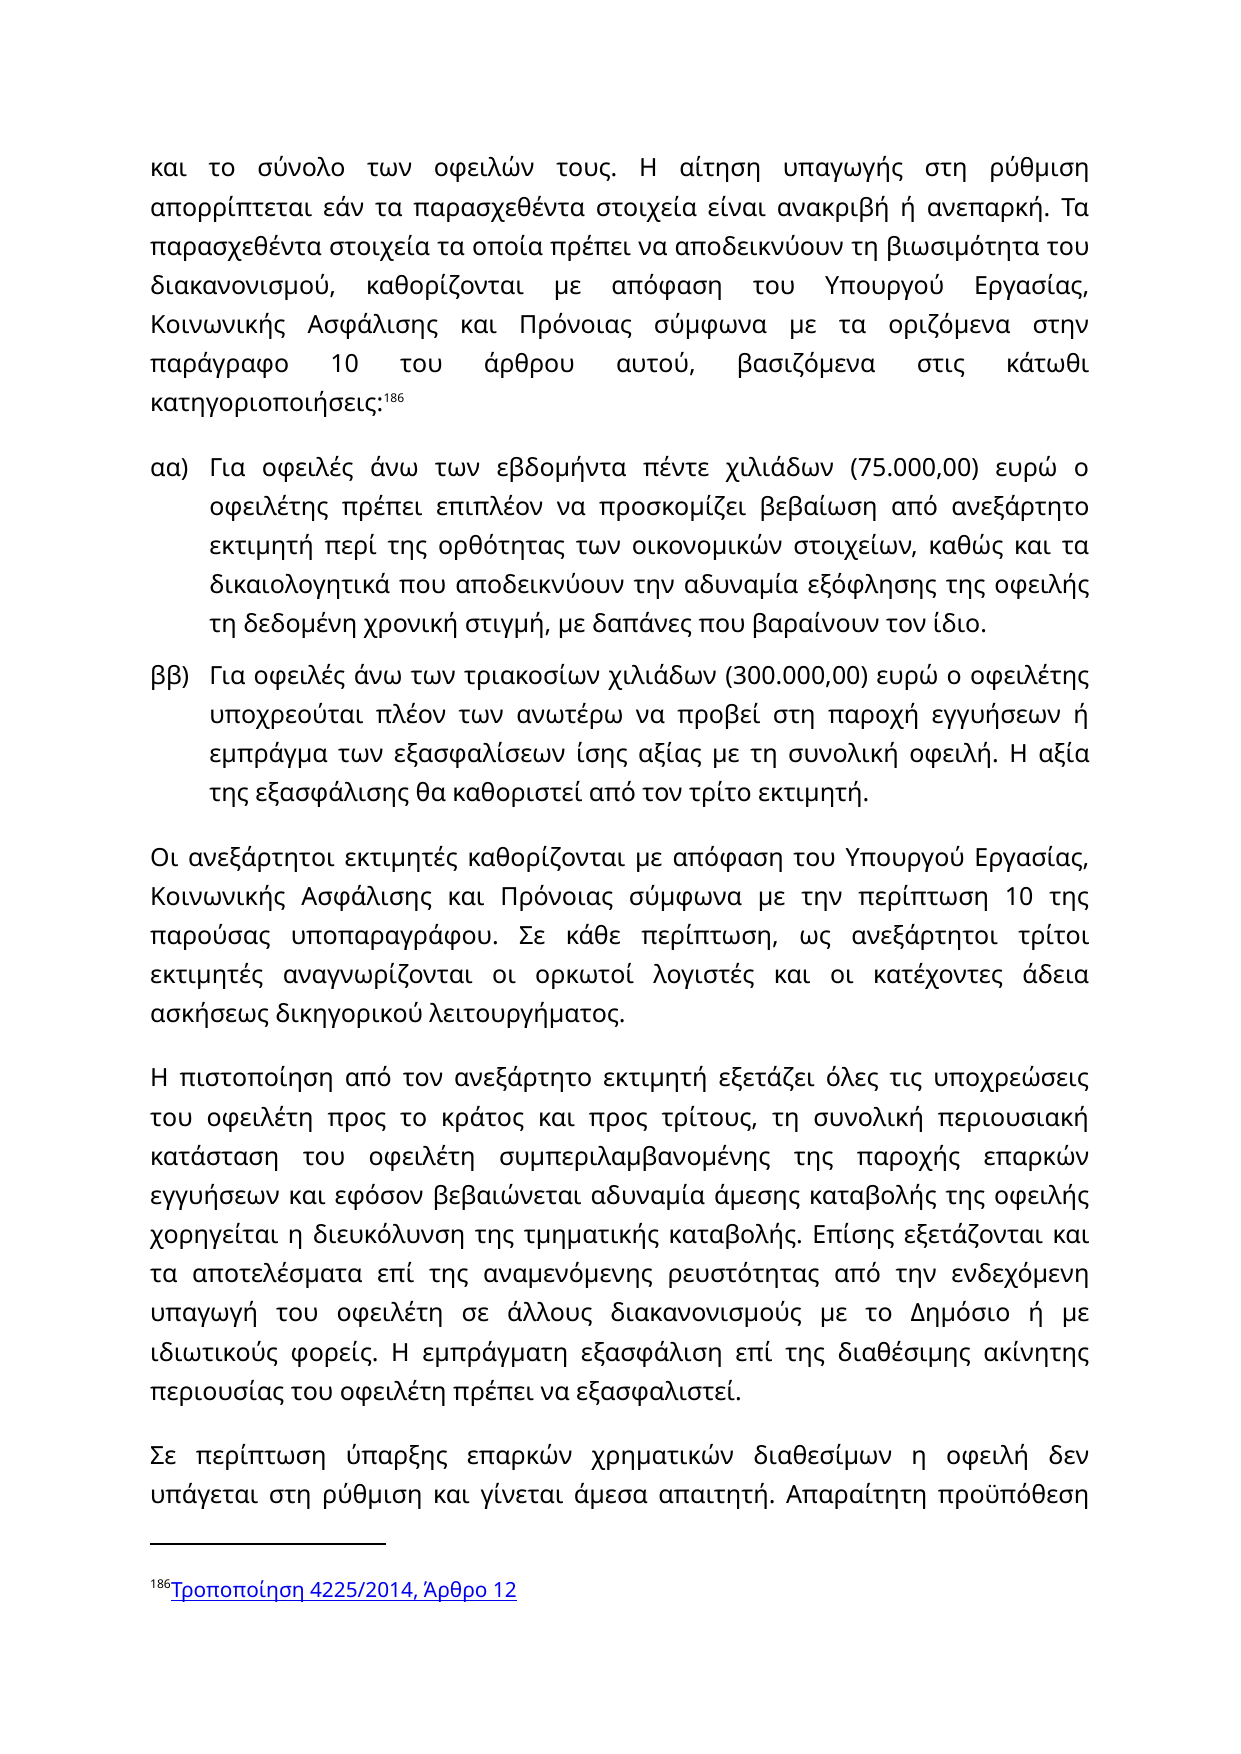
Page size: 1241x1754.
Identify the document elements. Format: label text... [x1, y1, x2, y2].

text Τροποποίηση 4225/2014, Άρθρο 12 [150, 1576, 1090, 1604]
text Η πιστοποίηση από τον ανεξάρτητο εκτιμητή εξετάζει όλες τις υποχρεώσεις του οφειλέτη προς το κράτος και προς τρίτους, τη συνολική περιουσιακή κατάσταση του οφειλέτη συμπεριλαμβανομένης της παροχής επαρκών εγγυήσεων και εφόσον βεβαιώνεται αδυναμία άμεσης καταβολής της οφειλής χορηγείται η διευκόλυνση της τμηματικής καταβολής. Επίσης εξετάζονται και τα αποτελέσματα επί της αναμενόμενης ρευστότητας από την ενδεχόμενη υπαγωγή του οφειλέτη σε άλλους διακανονισμούς με το Δημόσιο ή με ιδιωτικούς φορείς. Η εμπράγματη εξασφάλιση επί της διαθέσιμης ακίνητης περιουσίας του οφειλέτη πρέπει να εξασφαλιστεί. [150, 1060, 1090, 1407]
text και το σύνολο των οφειλών τους. Η αίτηση υπαγωγής στη ρύθμιση απορρίπτεται εάν τα παρασχεθέντα στοιχεία είναι ανακριβή ή ανεπαρκή. Τα παρασχεθέντα στοιχεία τα οποία πρέπει να αποδεικνύουν τη βιωσιμότητα του διακανονισμού, καθορίζονται με απόφαση του Υπουργού Εργασίας, Κοινωνικής Ασφάλισης και Πρόνοιας σύμφωνα με τα οριζόμενα στην παράγραφο 10 του άρθρου αυτού, βασιζόμενα στις κάτωθι κατηγοριοποιήσεις: [150, 150, 1090, 419]
list αα) Για οφειλές άνω των εβδομήντα πέντε χιλιάδων (75.000,00) ευρώ ο οφειλέτης πρέπει επιπλέον να προσκομίζει βεβαίωση από ανεξάρτητο εκτιμητή περί της ορθότητας των οικονομικών στοιχείων, καθώς και τα δικαιολογητικά που αποδεικνύουν την αδυναμία εξόφλησης της οφειλής τη δεδομένη χρονική στιγμή, με δαπάνες που βαραίνουν τον ίδιο. [150, 449, 1090, 640]
text Οι ανεξάρτητοι εκτιμητές καθορίζονται με απόφαση του Υπουργού Εργασίας, Κοινωνικής Ασφάλισης και Πρόνοιας σύμφωνα με την περίπτωση 10 της παρούσας υποπαραγράφου. Σε κάθε περίπτωση, ως ανεξάρτητοι τρίτοι εκτιμητές αναγνωρίζονται οι ορκωτοί λογιστές και οι κατέχοντες άδεια ασκήσεως δικηγορικού λειτουργήματος. [150, 839, 1090, 1030]
list ββ) Για οφειλές άνω των τριακοσίων χιλιάδων (300.000,00) ευρώ ο οφειλέτης υποχρεούται πλέον των ανωτέρω να προβεί στη παροχή εγγυήσεων ή εμπράγμα των εξασφαλίσεων ίσης αξίας με τη συνολική οφειλή. Η αξία της εξασφάλισης θα καθοριστεί από τον τρίτο εκτιμητή. [150, 657, 1090, 809]
text Σε περίπτωση ύπαρξης επαρκών χρηματικών διαθεσίμων η οφειλή δεν υπάγεται στη ρύθμιση και γίνεται άμεσα απαιτητή. Απαραίτητη προϋπόθεση [150, 1437, 1090, 1511]
